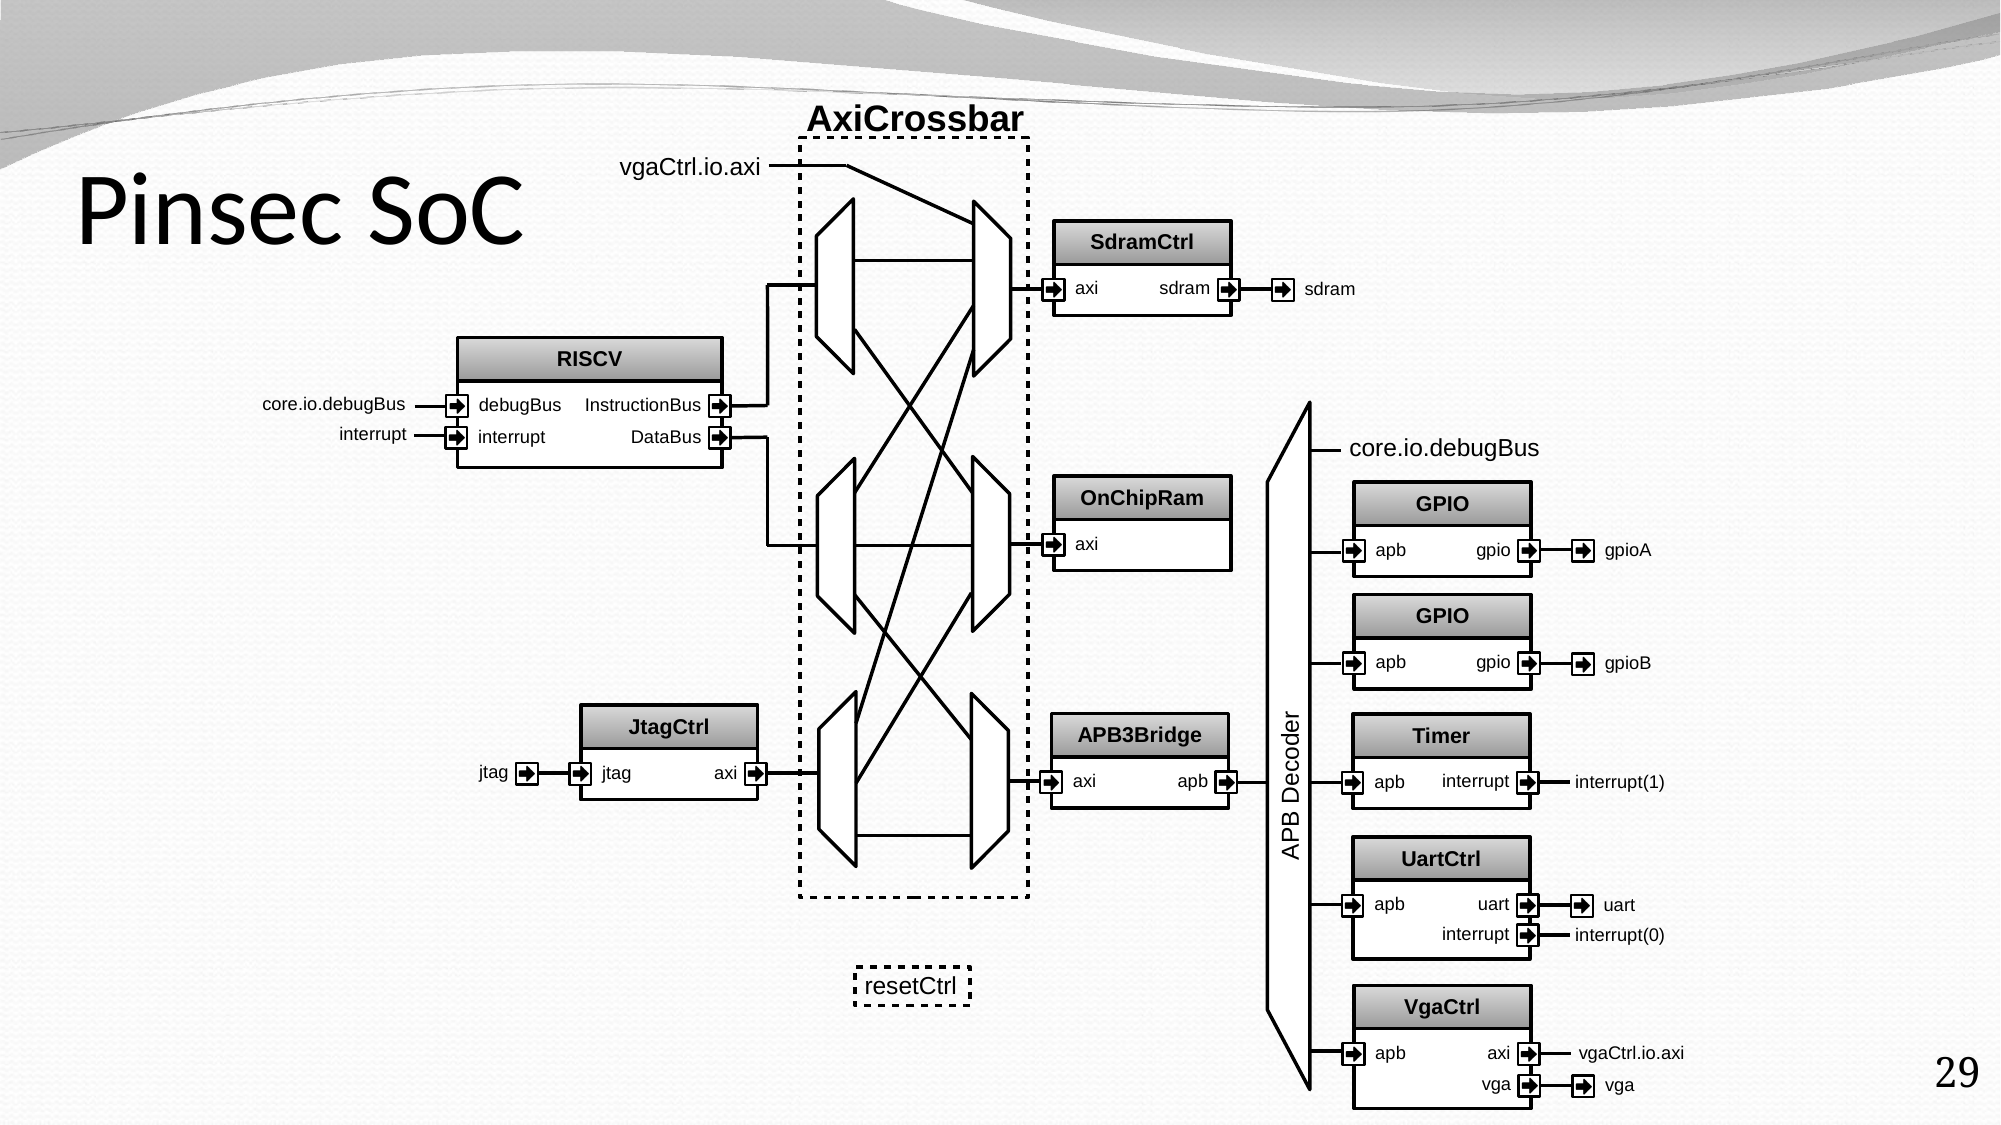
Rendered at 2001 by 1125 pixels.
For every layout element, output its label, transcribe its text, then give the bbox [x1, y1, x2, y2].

text_box [1813, 1042, 1981, 1103]
title Pinsec SoC [75, 78, 1426, 266]
picture [0, 0, 2001, 1125]
